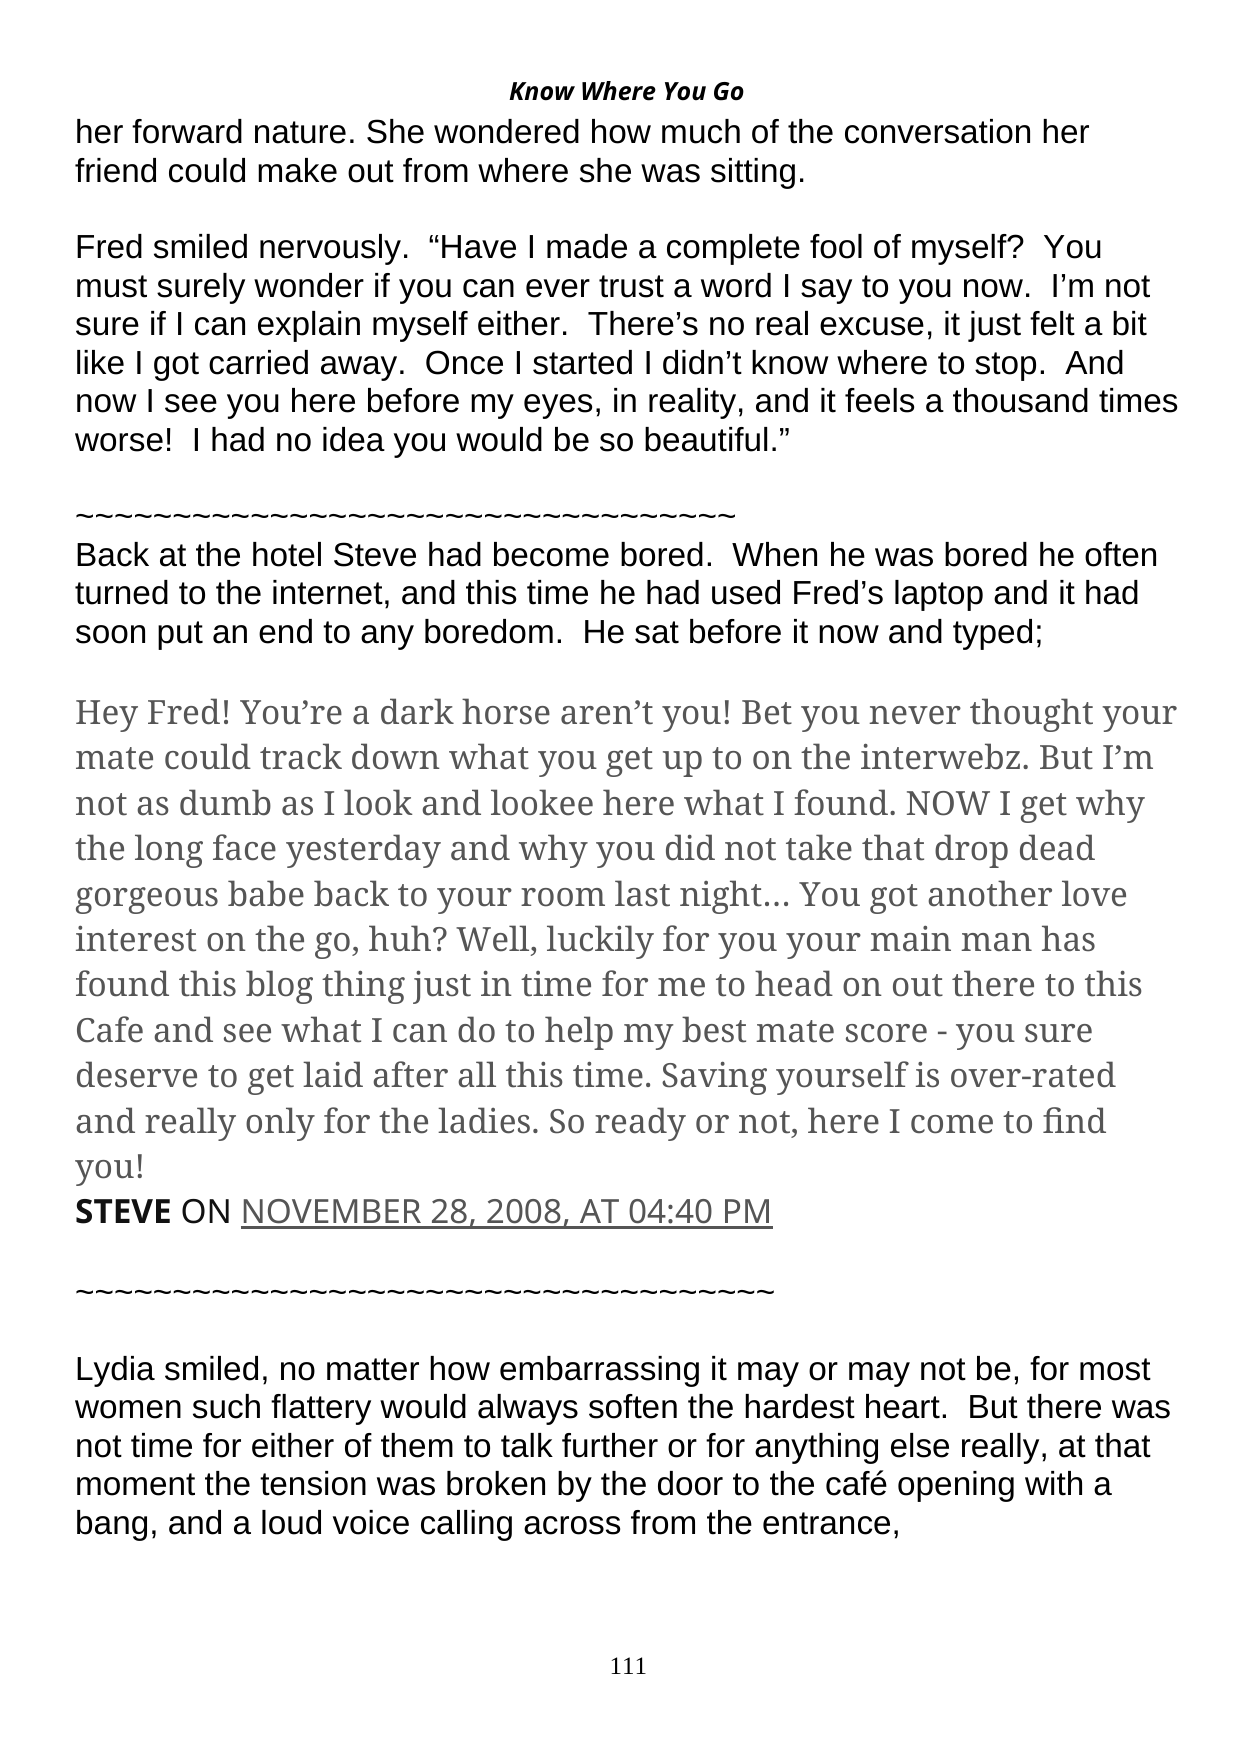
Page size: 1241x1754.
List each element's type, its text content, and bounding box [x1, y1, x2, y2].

text Back at the hotel Steve had become bored. When he was bored he often turned to the internet, and this time he had used Fred’s laptop and it had soon put an end to any boredom. He sat before it now and typed; [75, 535, 1181, 650]
text ~~~~~~~~~~~~~~~~~~~~~~~~~~~~~~~~~~~~ [75, 1272, 1181, 1311]
text ~~~~~~~~~~~~~~~~~~~~~~~~~~~~~~~~~~ [75, 497, 1181, 535]
text Lydia smiled, no matter how embarrassing it may or may not be, for most women such flattery would always soften the hardest heart. But there was not time for either of them to talk further or for anything else really, at that moment the tension was broken by the door to the café opening with a bang, and a loud voice calling across from the entrance, [75, 1349, 1181, 1541]
text her forward nature. She wondered how much of the conversation her friend could make out from where she was sitting. [75, 112, 1181, 189]
text Hey Fred! You’re a dark horse aren’t you! Bet you never thought your mate could track down what you get up to on the interwebz. But I’m not as dumb as I look and lookee here what I found. NOW I get why the long face yesterday and why you did not take that drop dead gorgeous babe back to your room last night… You got another love interest on the go, huh? Well, luckily for you your main man has found this blog thing just in time for me to head on out there to this Cafe and see what I can do to help my best mate score - you sure deserve to get laid after all this time. Saving yourself is over-rated and really only for the ladies. So ready or not, here I come to find you! [75, 689, 1181, 1188]
text STEVE ON NOVEMBER 28, 2008, AT 04:40 PM [75, 1188, 1181, 1234]
text Fred smiled nervously. “Have I made a complete fool of myself? You must surely wonder if you can ever trust a word I say to you now. I’m not sure if I can explain myself either. There’s no real excuse, it just felt a bit like I got carried away. Once I started I didn’t know where to stop. And now I see you here before my eyes, in reality, and it feels a thousand times worse! I had no idea you would be so beautiful.” [75, 227, 1181, 458]
